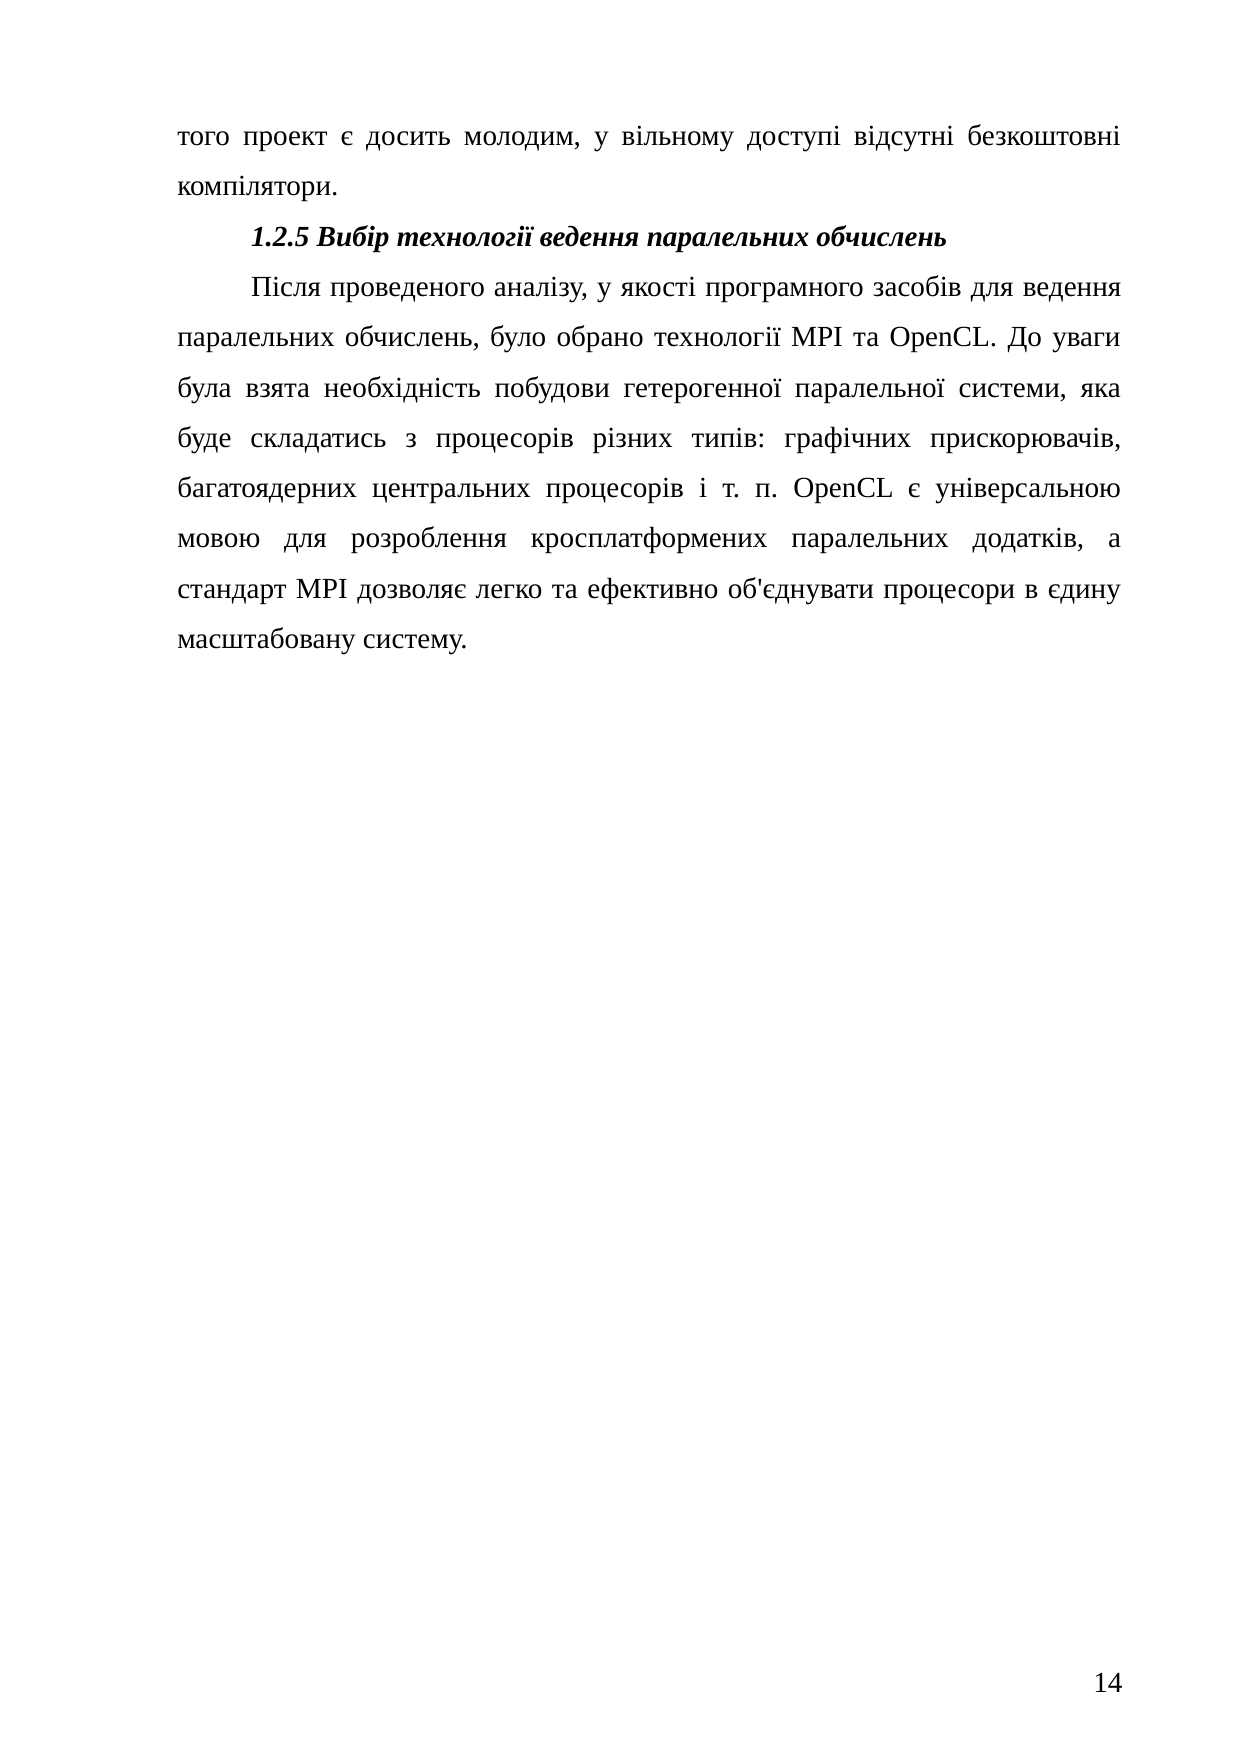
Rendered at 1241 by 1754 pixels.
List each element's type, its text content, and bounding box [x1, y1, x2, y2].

text того проект є досить молодим, у вільному доступі відсутні безкоштовні компілятори. [177, 118, 1122, 202]
text 1.2.5 Вибір технології ведення паралельних обчислень [177, 219, 1122, 252]
text Після проведеного аналізу, у якості програмного засобів для ведення паралельних обчислень, було обрано технології MPI та OpenCL. До уваги була взята необхідність побудови гетерогенної паралельної системи, яка буде складатись з процесорів різних типів: графічних прискорювачів, багатоядерних центральних процесорів і т. п. OpenCL є універсальною мовою для розроблення кросплатформених паралельних додатків, а стандарт MPI дозволяє легко та ефективно об'єднувати процесори в єдину масштабовану систему. [177, 269, 1122, 655]
